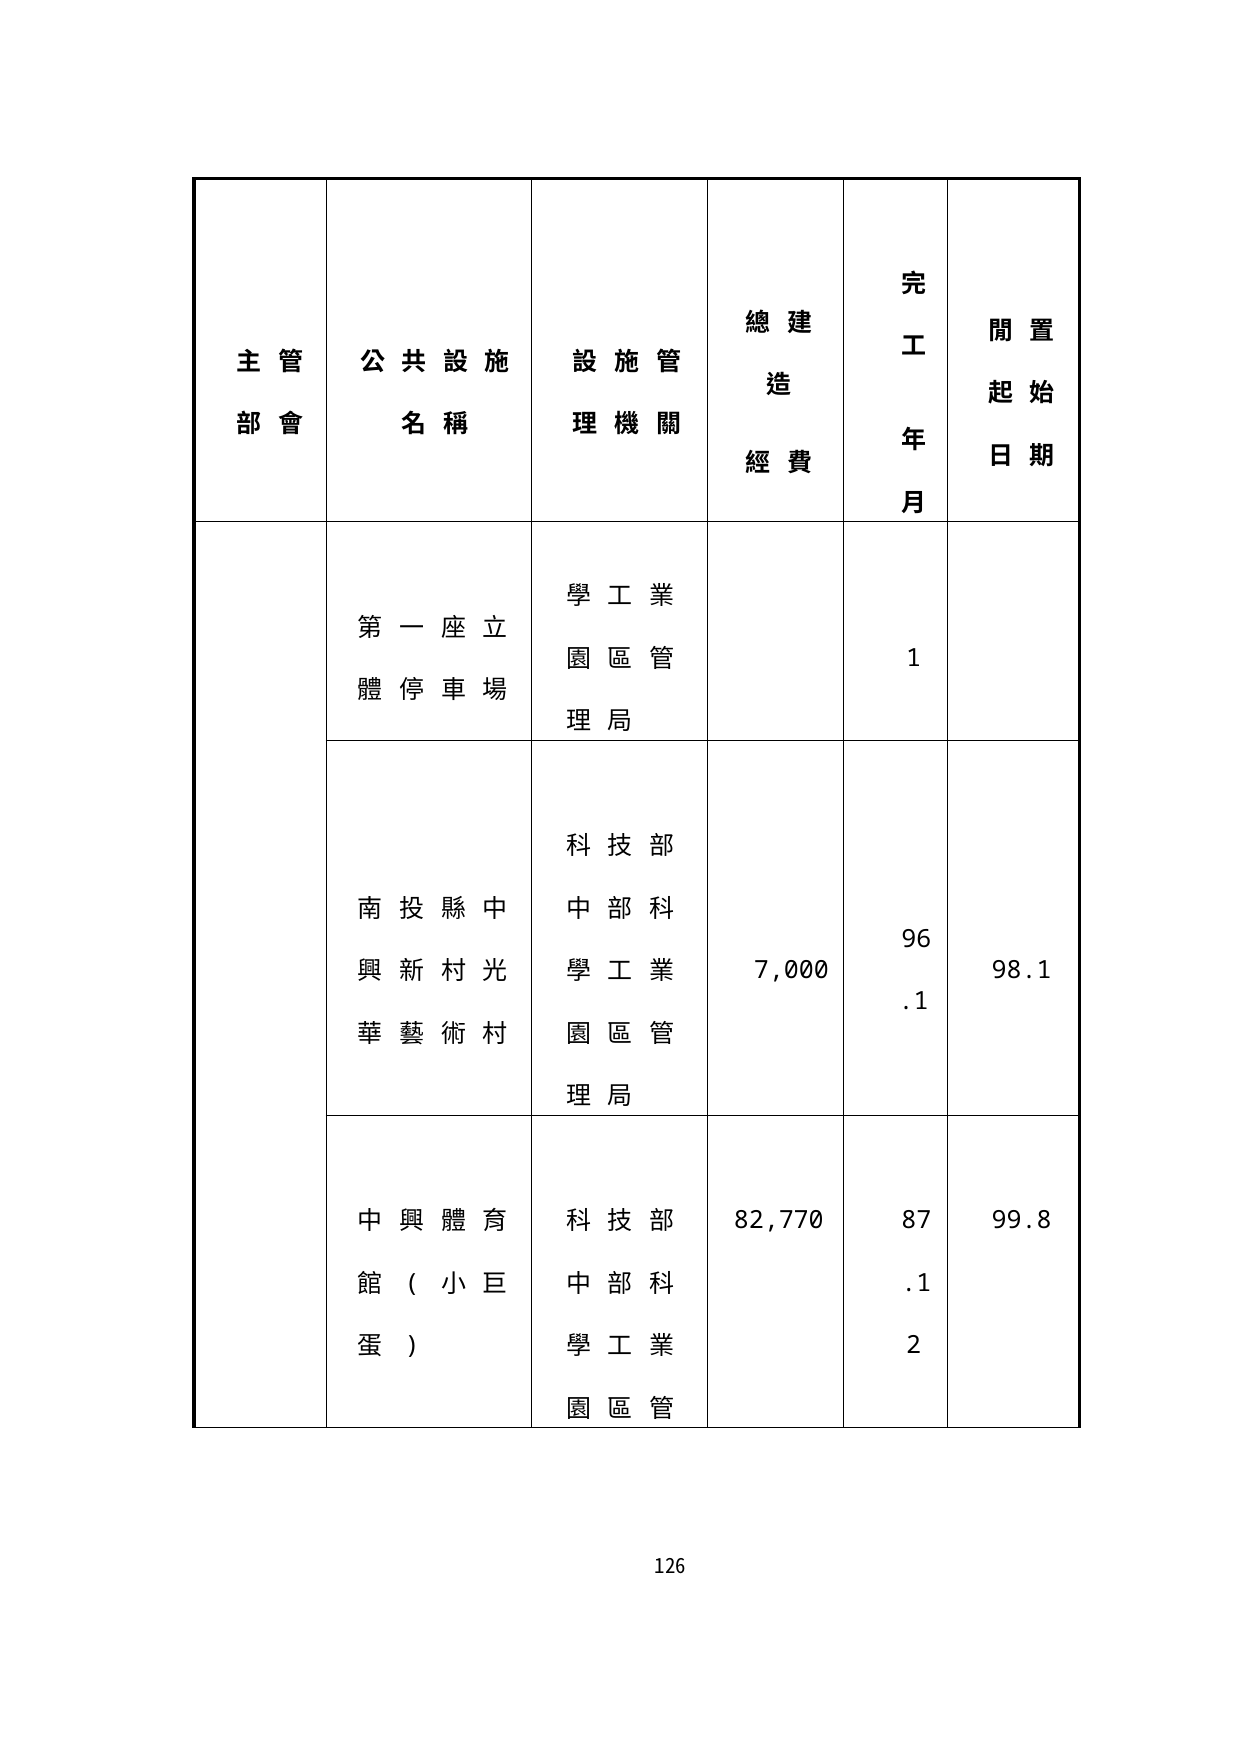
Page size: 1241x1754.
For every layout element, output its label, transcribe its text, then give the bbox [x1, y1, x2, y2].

table_header 閒置起始日期 [948, 180, 1078, 521]
table_header 設施管理機關 [532, 180, 707, 521]
table_header 主管部會 [196, 180, 326, 521]
table_cell 7,000 [708, 741, 843, 1115]
table_cell [196, 522, 326, 1427]
table_header 公共設施名稱 [327, 180, 531, 521]
table_cell 第一座立體停車場 [327, 522, 531, 740]
table_cell 南投縣中興新村光華藝術村 [327, 741, 531, 1115]
table_cell 學工業園區管理局 [532, 522, 707, 740]
table_cell 科技部中部科學工業園區管 [532, 1116, 707, 1427]
table_cell 1 [844, 522, 947, 740]
table_cell 科技部中部科學工業園區管理局 [532, 741, 707, 1115]
table_cell [948, 522, 1078, 740]
table_header 完工 年月 [844, 180, 947, 521]
table_cell 82,770 [708, 1116, 843, 1427]
table_cell 中興體育館(小巨蛋) [327, 1116, 531, 1427]
table_header 總建造 經費 [708, 180, 843, 521]
table_cell 96.1 [844, 741, 947, 1115]
table_cell [708, 522, 843, 740]
table_cell 99.8 [948, 1116, 1078, 1427]
table_cell 98.1 [948, 741, 1078, 1115]
table_cell 87.12 [844, 1116, 947, 1427]
